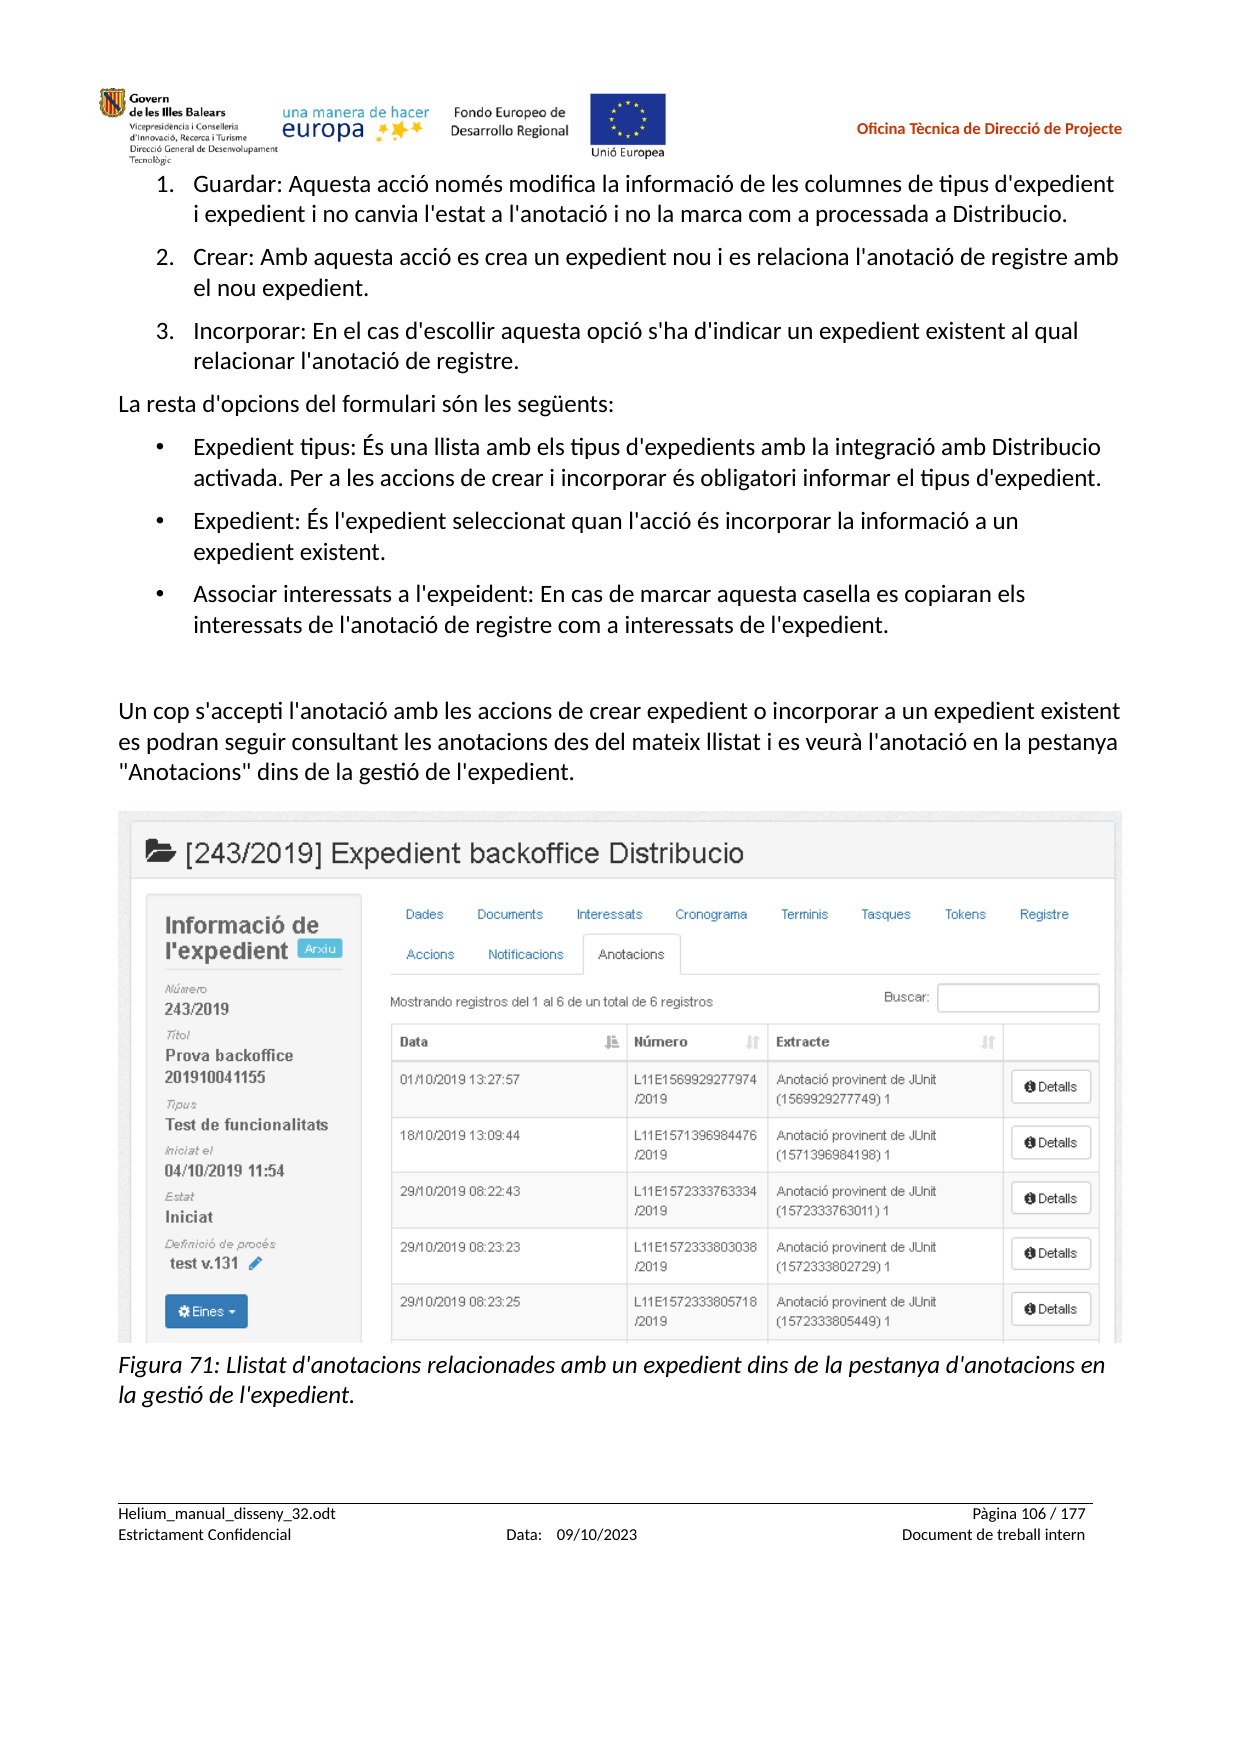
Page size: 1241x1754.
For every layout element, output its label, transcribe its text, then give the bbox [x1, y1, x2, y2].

text Figura 71: Llistat d'anotacions relacionades amb un expedient dins de la pestanya d'anotacions en la gestió de l'expedient. [118, 1343, 1122, 1410]
picture [118, 811, 1123, 1343]
list Guardar: Aquesta acció només modifica la informació de les columnes de tipus d'expedient i expedient i no canvia l'estat a l'anotació i no la marca com a processada a Distribucio. [156, 168, 1122, 229]
text La resta d'opcions del formulari són les següents: [118, 388, 1122, 419]
list Crear: Amb aquesta acció es crea un expedient nou i es relaciona l'anotació de registre amb el nou expedient. [156, 241, 1122, 302]
text Un cop s'accepti l'anotació amb les accions de crear expedient o incorporar a un expedient existent es podran seguir consultant les anotacions des del mateix llistat i es veurà l'anotació en la pestanya "Anotacions" dins de la gestió de l'expedient. [118, 695, 1122, 787]
list Incorporar: En el cas d'escollir aquesta opció s'ha d'indicar un expedient existent al qual relacionar l'anotació de registre. [156, 315, 1122, 376]
list Expedient: És l'expedient seleccionat quan l'acció és incorporar la informació a un expedient existent. [156, 505, 1122, 566]
picture [99, 87, 668, 166]
list Expedient tipus: És una llista amb els tipus d'expedients amb la integració amb Distribucio activada. Per a les accions de crear i incorporar és obligatori informar el tipus d'expedient. [156, 432, 1122, 493]
list Associar interessats a l'expeident: En cas de marcar aquesta casella es copiaran els interessats de l'anotació de registre com a interessats de l'expedient. [156, 579, 1122, 640]
